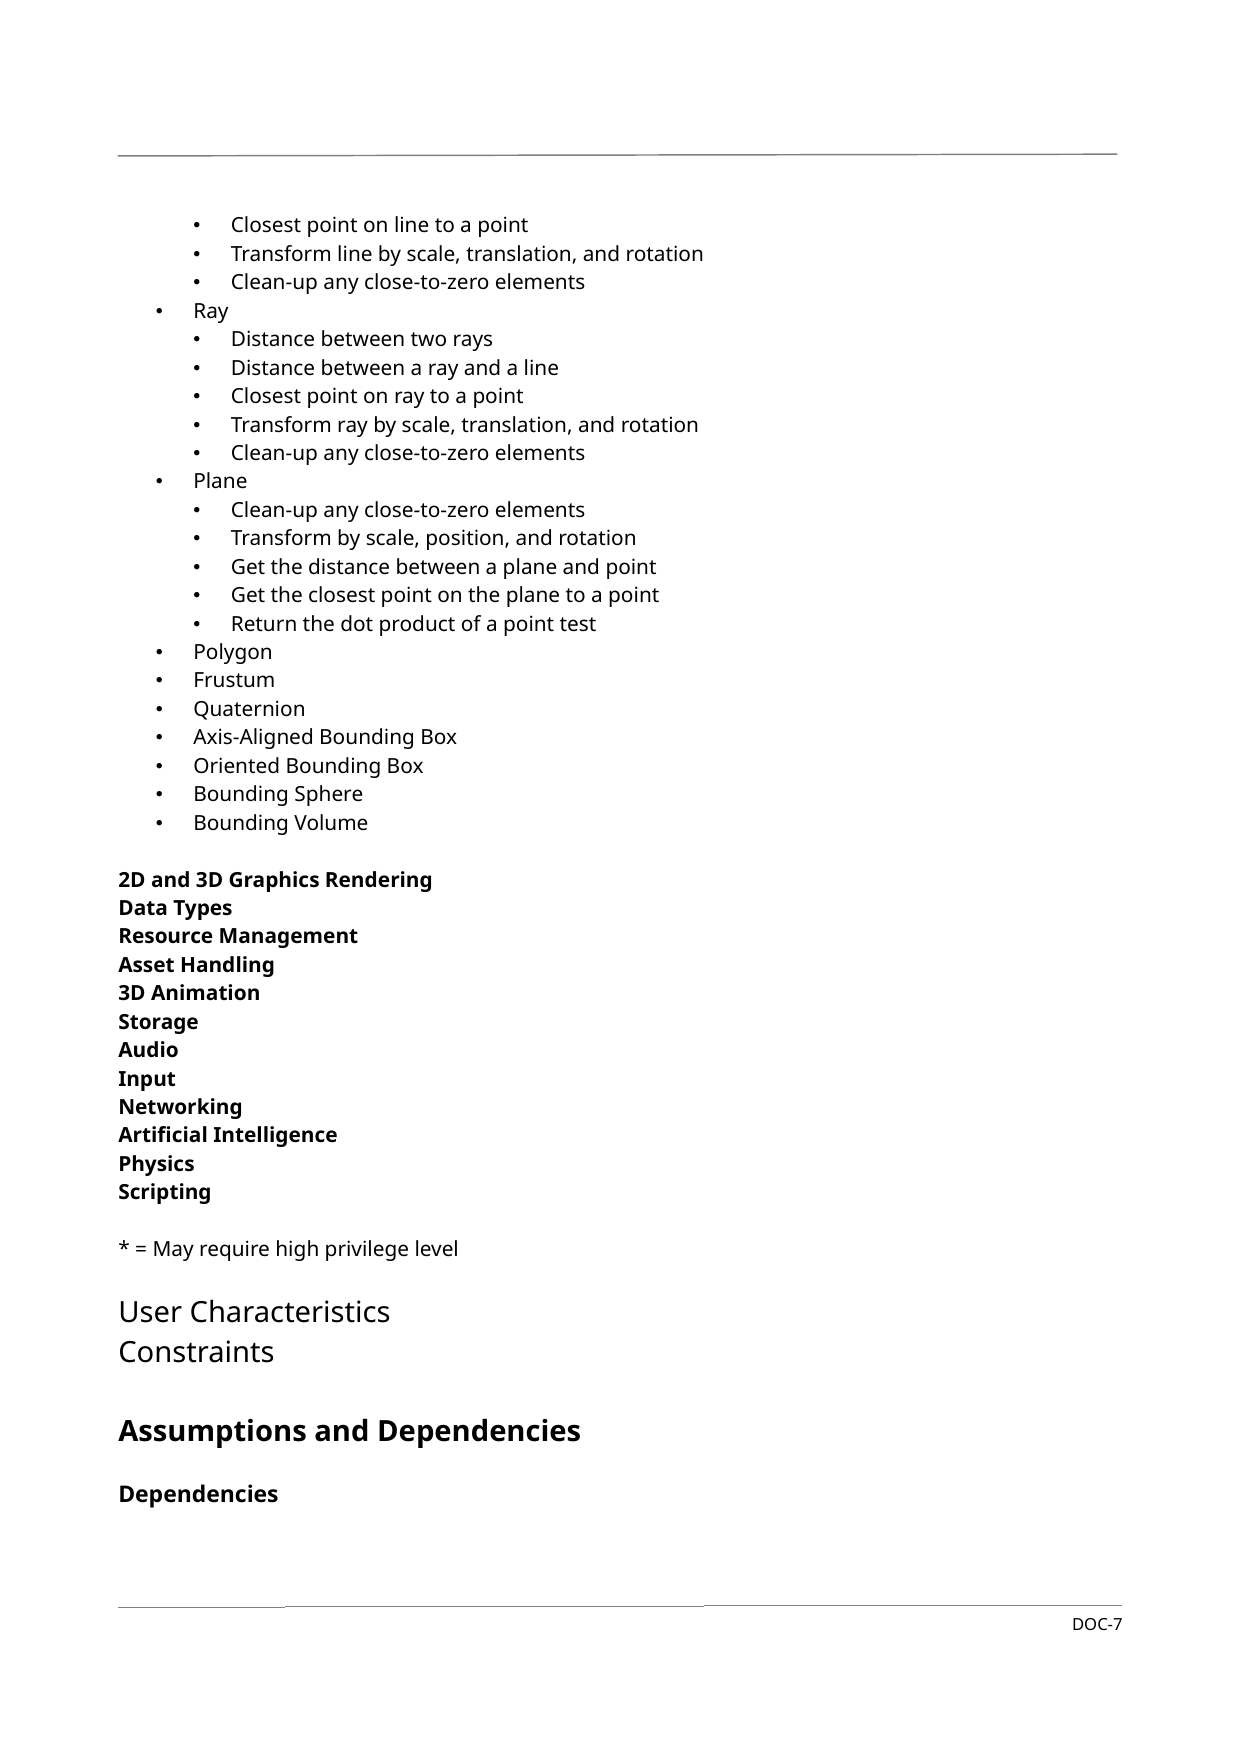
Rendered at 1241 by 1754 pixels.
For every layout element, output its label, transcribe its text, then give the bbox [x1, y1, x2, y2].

list Frustum [156, 666, 1122, 694]
list Distance between a ray and a line [193, 353, 1122, 381]
list Clean-up any close-to-zero elements [193, 495, 1122, 523]
text Data Types [118, 893, 1122, 922]
text Audio [118, 1035, 1122, 1064]
list Plane [156, 467, 1122, 495]
text Artificial Intelligence [118, 1121, 1122, 1149]
text Storage [118, 1007, 1122, 1035]
list Transform line by scale, translation, and rotation [193, 239, 1122, 267]
text Resource Management [118, 922, 1122, 950]
list Return the dot product of a point test [193, 609, 1122, 637]
list Quaternion [156, 694, 1122, 722]
list Clean-up any close-to-zero elements [193, 438, 1122, 467]
text Input [118, 1064, 1122, 1092]
text Physics [118, 1149, 1122, 1177]
list Bounding Sphere [156, 779, 1122, 808]
text Dependencies [118, 1478, 1122, 1510]
list Polygon [156, 637, 1122, 666]
list Get the closest point on the plane to a point [193, 580, 1122, 609]
text Networking [118, 1092, 1122, 1121]
list Clean-up any close-to-zero elements [193, 267, 1122, 296]
list Get the distance between a plane and point [193, 552, 1122, 580]
text 2D and 3D Graphics Rendering [118, 865, 1122, 893]
list Ray [156, 296, 1122, 324]
list Axis-Aligned Bounding Box [156, 722, 1122, 751]
list Transform by scale, position, and rotation [193, 523, 1122, 552]
text Constraints [118, 1331, 1122, 1371]
text * = May require high privilege level [118, 1234, 1122, 1263]
text Scripting [118, 1177, 1122, 1206]
text User Characteristics [118, 1291, 1122, 1331]
list Bounding Volume [156, 808, 1122, 836]
list Distance between two rays [193, 324, 1122, 353]
list Closest point on line to a point [193, 211, 1122, 239]
text Asset Handling [118, 950, 1122, 978]
list Transform ray by scale, translation, and rotation [193, 410, 1122, 438]
list Oriented Bounding Box [156, 751, 1122, 779]
text 3D Animation [118, 978, 1122, 1007]
text Assumptions and Dependencies [118, 1410, 1122, 1450]
list Closest point on ray to a point [193, 381, 1122, 410]
